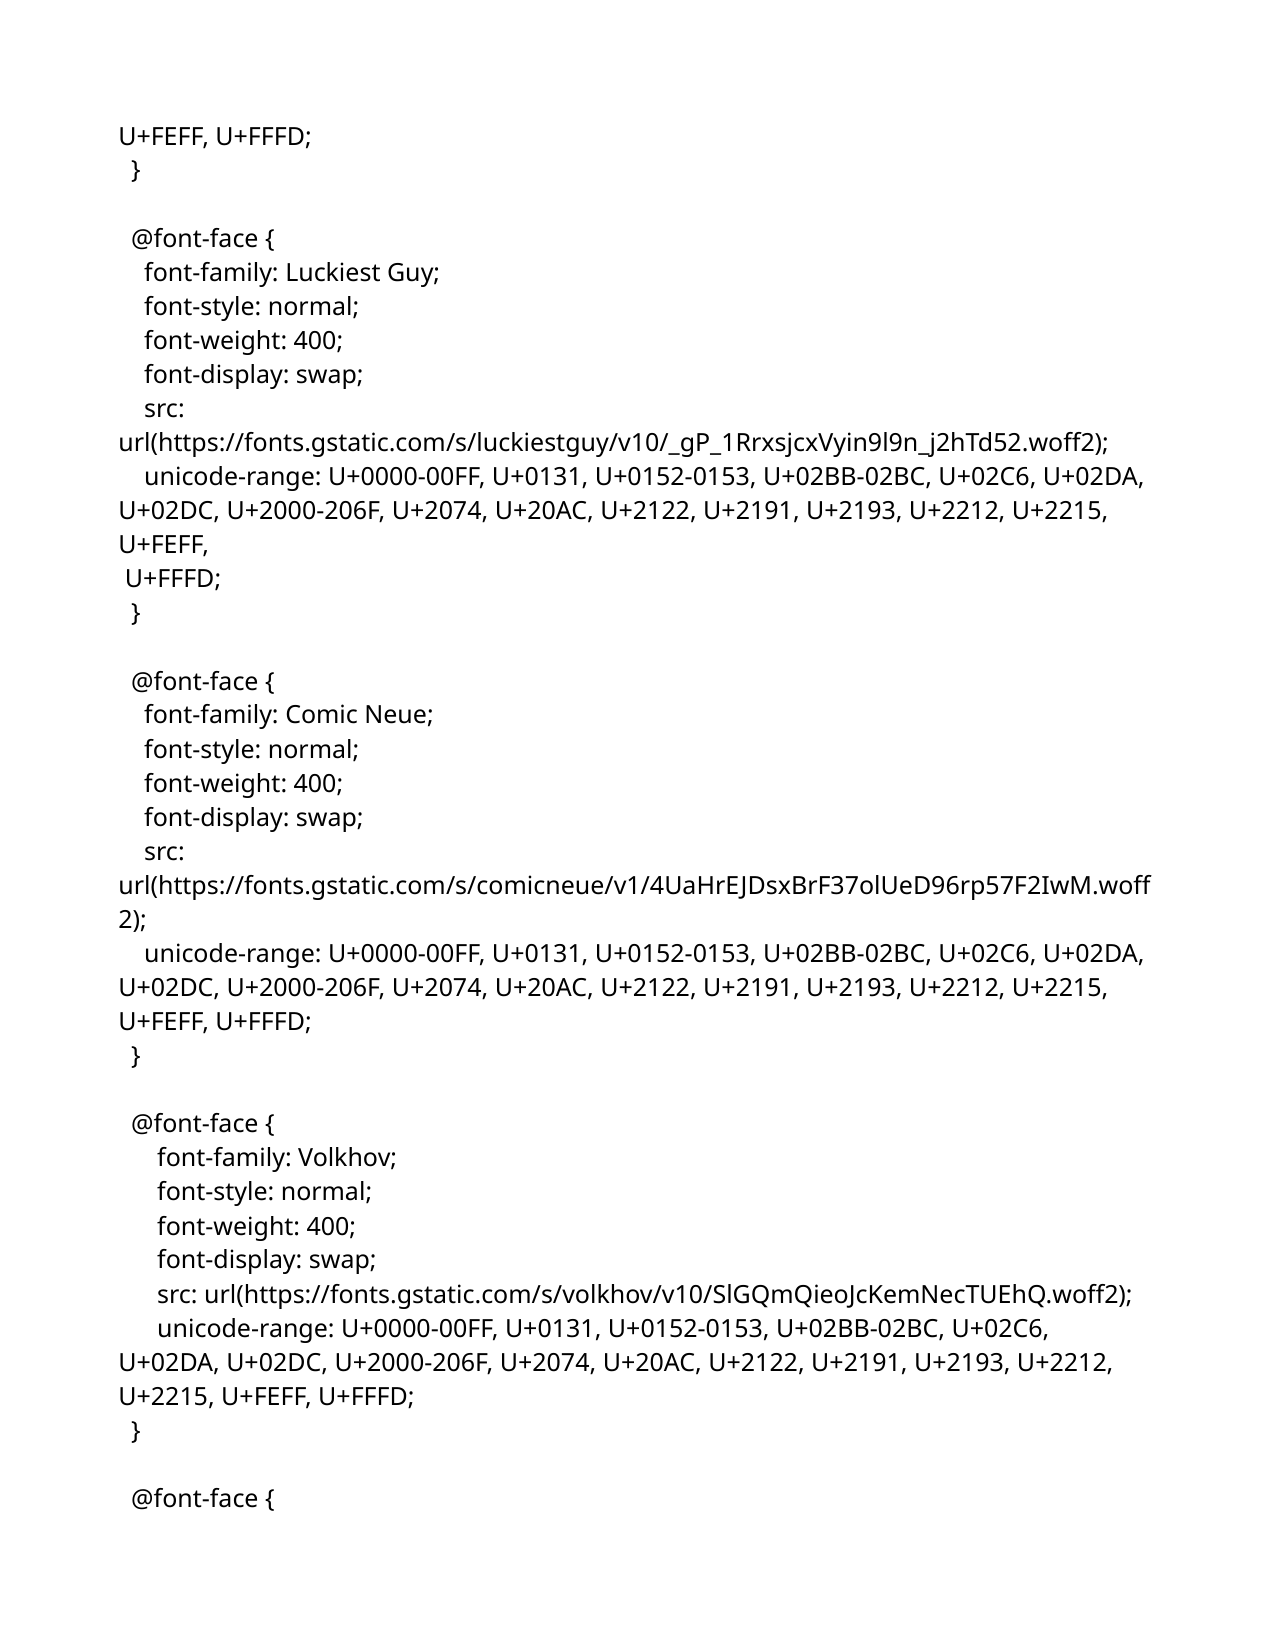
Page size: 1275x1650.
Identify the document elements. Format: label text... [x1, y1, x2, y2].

text U+FFFD; } @font-face { font-family: Comic Neue; font-style: normal; font-weight: 400; font-display: swap; src: url(https://fonts.gstatic.com/s/comicneue/v1/4UaHrEJDsxBrF37olUeD96rp57F2IwM.woff2); unicode-range: U+0000-00FF, U+0131, U+0152-0153, U+02BB-02BC, U+02C6, U+02DA, U+02DC, U+2000-206F, U+2074, U+20AC, U+2122, U+2191, U+2193, U+2212, U+2215, U+FEFF, U+FFFD; } @font-face { font-family: Volkhov; font-style: normal; font-weight: 400; font-display: swap; src: url(https://fonts.gstatic.com/s/volkhov/v10/SlGQmQieoJcKemNecTUEhQ.woff2); unicode-range: U+0000-00FF, U+0131, U+0152-0153, U+02BB-02BC, U+02C6, U+02DA, U+02DC, U+2000-206F, U+2074, U+20AC, U+2122, U+2191, U+2193, U+2212, U+2215, U+FEFF, U+FFFD; } @font-face { [118, 561, 1157, 1515]
text U+FEFF, U+FFFD; } @font-face { font-family: Luckiest Guy; font-style: normal; font-weight: 400; font-display: swap; src: url(https://fonts.gstatic.com/s/luckiestguy/v10/_gP_1RrxsjcxVyin9l9n_j2hTd52.woff2); unicode-range: U+0000-00FF, U+0131, U+0152-0153, U+02BB-02BC, U+02C6, U+02DA, U+02DC, U+2000-206F, U+2074, U+20AC, U+2122, U+2191, U+2193, U+2212, U+2215, U+FEFF, [118, 118, 1157, 561]
